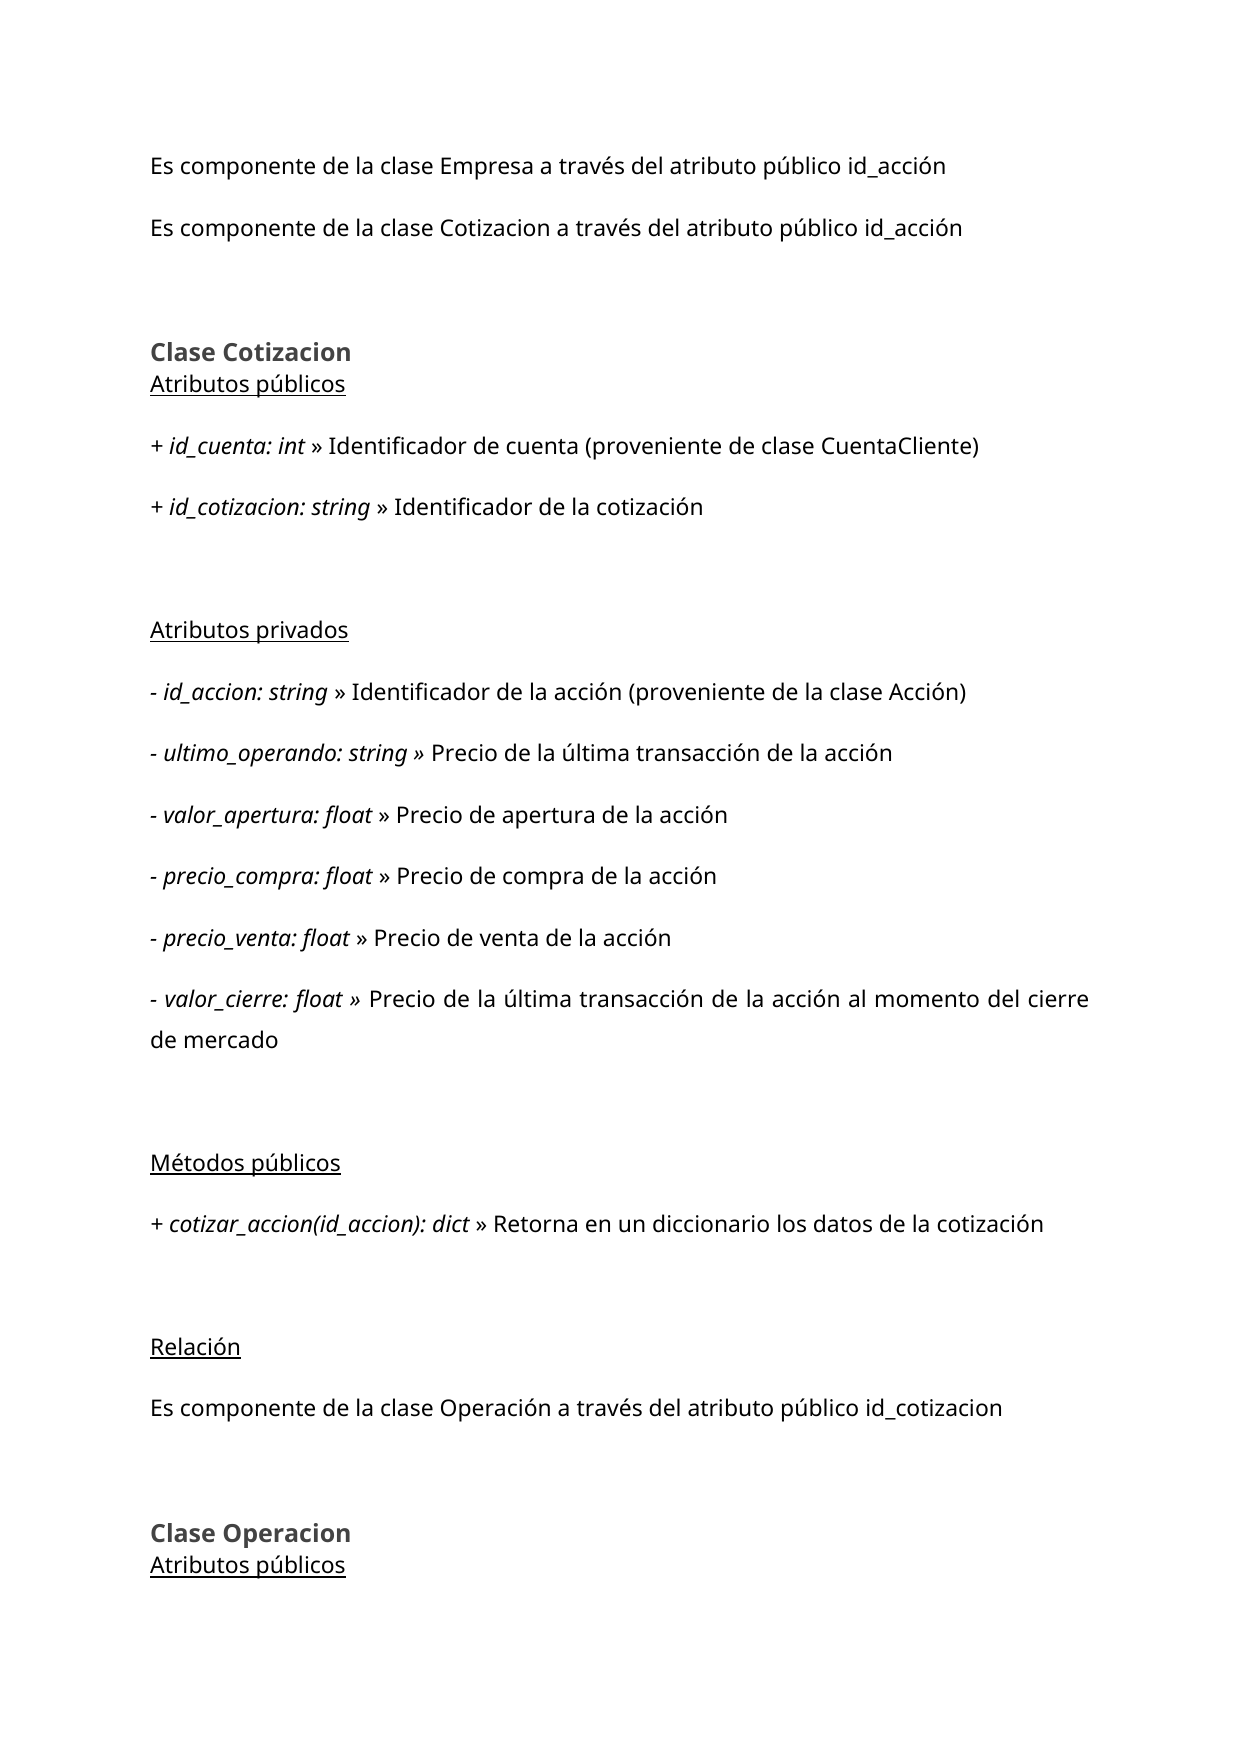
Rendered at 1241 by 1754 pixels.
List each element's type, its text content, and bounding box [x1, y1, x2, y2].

text - ultimo_operando: string » Precio de la última transacción de la acción [150, 737, 1090, 768]
text - valor_apertura: float » Precio de apertura de la acción [150, 799, 1090, 830]
text - precio_venta: float » Precio de venta de la acción [150, 922, 1090, 953]
text + cotizar_accion(id_accion): dict » Retorna en un diccionario los datos de la cotización [150, 1208, 1090, 1239]
text - precio_compra: float » Precio de compra de la acción [150, 860, 1090, 891]
subtitle Clase Cotizacion [150, 334, 1090, 368]
subtitle Clase Operacion [150, 1515, 1090, 1549]
text Es componente de la clase Empresa a través del atributo público id_acción [150, 150, 1090, 181]
text Atributos privados [150, 614, 1090, 646]
text Atributos públicos [150, 1549, 1090, 1581]
text - valor_cierre: float » Precio de la última transacción de la acción al momento del cierre de mercado [150, 983, 1090, 1055]
text Relación [150, 1331, 1090, 1362]
text Es componente de la clase Operación a través del atributo público id_cotizacion [150, 1392, 1090, 1424]
text Es componente de la clase Cotizacion a través del atributo público id_acción [150, 211, 1090, 243]
text + id_cuenta: int » Identificador de cuenta (proveniente de clase CuentaCliente) [150, 430, 1090, 461]
text Atributos públicos [150, 368, 1090, 400]
text - id_accion: string » Identificador de la acción (proveniente de la clase Acción) [150, 676, 1090, 707]
text + id_cotizacion: string » Identificador de la cotización [150, 491, 1090, 523]
text Métodos públicos [150, 1147, 1090, 1178]
